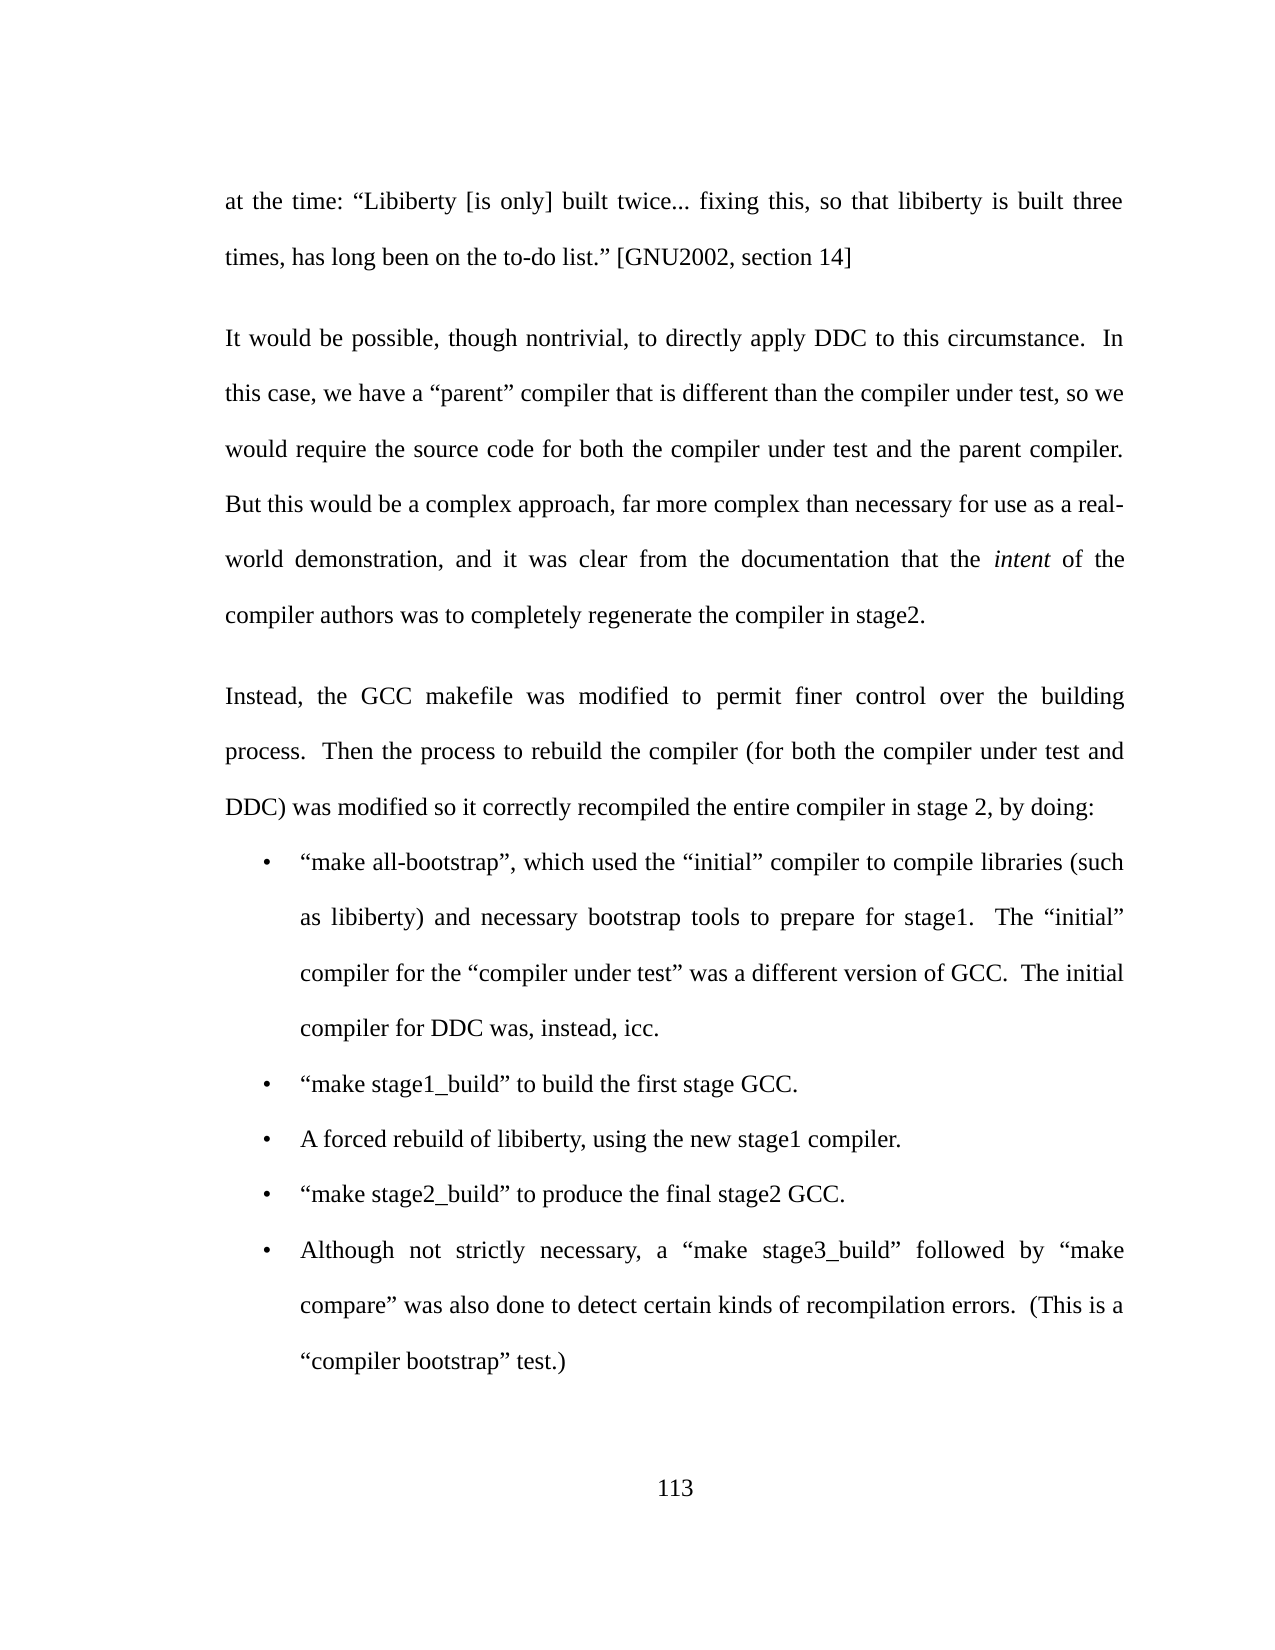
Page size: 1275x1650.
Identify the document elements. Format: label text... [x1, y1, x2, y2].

list A forced rebuild of libiberty, using the new stage1 compiler. [262, 1125, 1125, 1153]
text It would be possible, though nontrivial, to directly apply DDC to this circumstance. In this case, we have a “parent” compiler that is different than the compiler under test, so we would require the source code for both the compiler under test and the parent compiler. But this would be a complex approach, far more complex than necessary for use as a real-world demonstration, and it was clear from the documentation that the intent of the compiler authors was to completely regenerate the compiler in stage2. [225, 324, 1125, 629]
text Instead, the GCC makefile was modified to permit finer control over the building process. Then the process to rebuild the compiler (for both the compiler under test and DDC) was modified so it correctly recompiled the entire compiler in stage 2, by doing: [225, 682, 1125, 820]
list “make stage2_build” to produce the final stage2 GCC. [262, 1181, 1125, 1208]
text at the time: “Libiberty [is only] built twice... fixing this, so that libiberty is built three times, has long been on the to-do list.” [GNU2002, section 14] [225, 187, 1125, 271]
list Although not strictly necessary, a “make stage3_build” followed by “make compare” was also done to detect certain kinds of recompilation errors. (This is a “compiler bootstrap” test.) [262, 1236, 1125, 1374]
list “make all-bootstrap”, which used the “initial” compiler to compile libraries (such as libiberty) and necessary bootstrap tools to prepare for stage1. The “initial” compiler for the “compiler under test” was a different version of GCC. The initial compiler for DDC was, instead, icc. [262, 848, 1125, 1042]
list “make stage1_build” to build the first stage GCC. [262, 1070, 1125, 1097]
